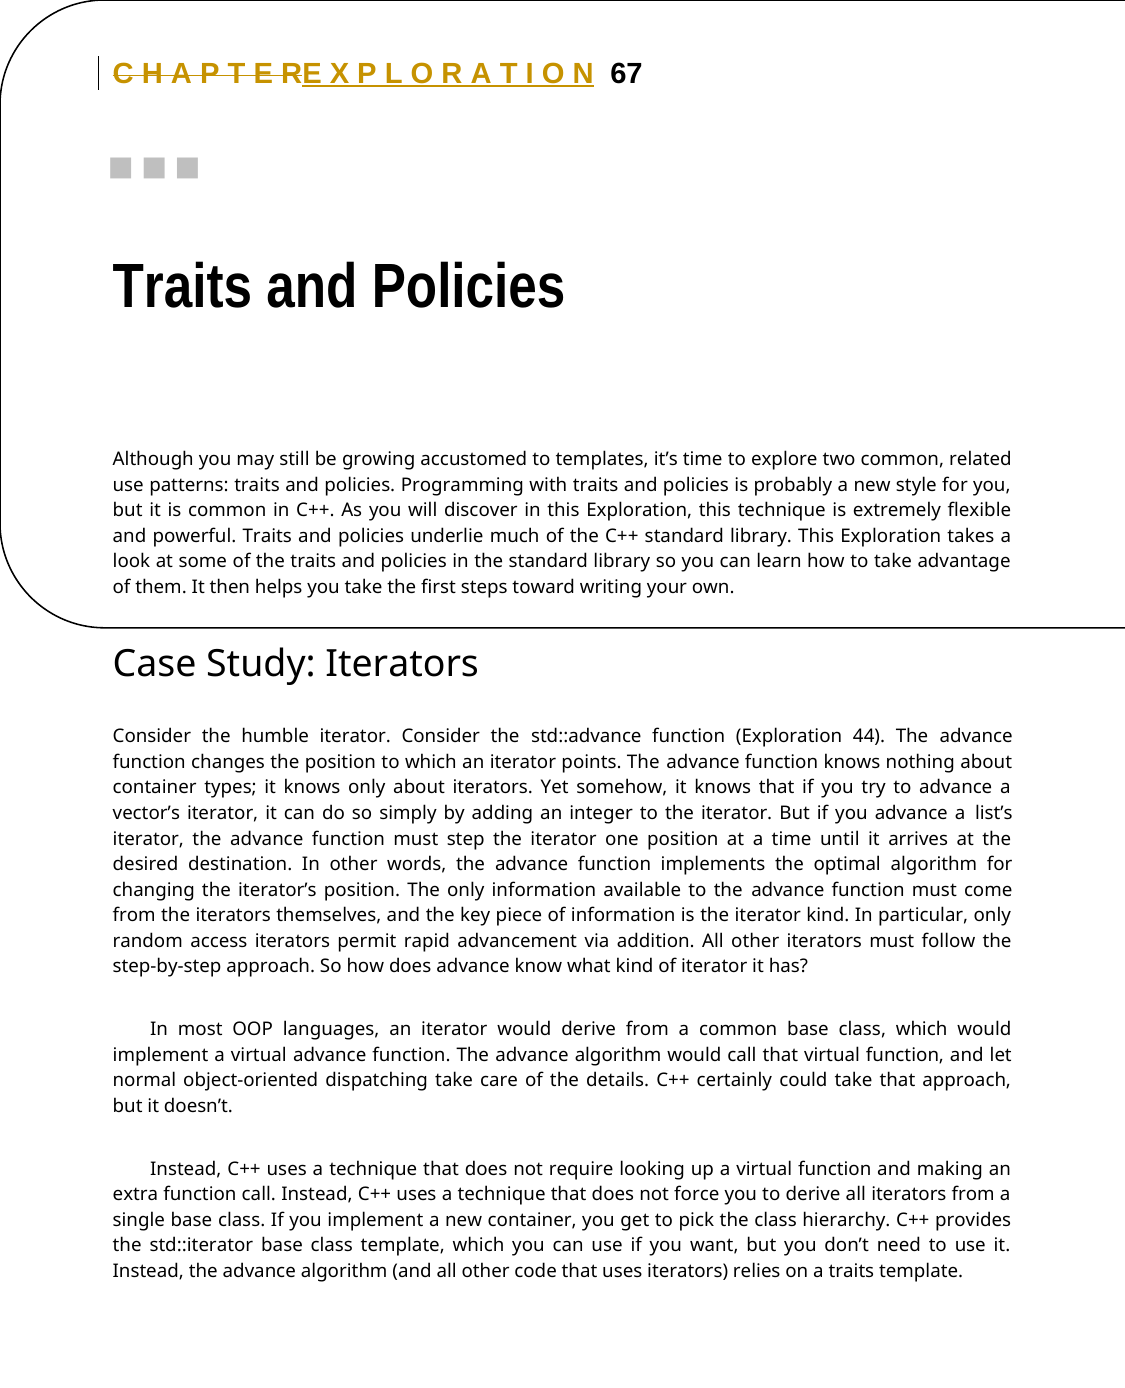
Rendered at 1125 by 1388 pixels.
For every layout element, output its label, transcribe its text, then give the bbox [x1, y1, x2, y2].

text Consider the humble iterator. Consider the std::advance function (Exploration 44). The advance function changes the position to which an iterator points. The advance function knows nothing about container types; it knows only about iterators. Yet somehow, it knows that if you try to advance a vector’s iterator, it can do so simply by adding an integer to the iterator. But if you advance a list’s iterator, the advance function must step the iterator one position at a time until it arrives at the desired destination. In other words, the advance function implements the optimal algorithm for changing the iterator’s position. The only information available to the advance function must come from the iterators themselves, and the key piece of information is the iterator kind. In particular, only random access iterators permit rapid advancement via addition. All other iterators must follow the step-by-step approach. So how does advance know what kind of iterator it has? [112, 723, 1012, 978]
text Although you may still be growing accustomed to templates, it’s time to explore two common, related use patterns: traits and policies. Programming with traits and policies is probably a new style for you, but it is common in C++. As you will discover in this Exploration, this technique is extremely flexible and powerful. Traits and policies underlie much of the C++ standard library. This Exploration takes a look at some of the traits and policies in the standard library so you can learn how to take advantage of them. It then helps you take the first steps toward writing your own. [112, 446, 1012, 599]
text In most OOP languages, an iterator would derive from a common base class, which would implement a virtual advance function. The advance algorithm would call that virtual function, and let normal object-oriented dispatching take care of the details. C++ certainly could take that approach, but it doesn’t. [112, 1015, 1012, 1117]
subtitle Case Study: Iterators [112, 636, 1012, 687]
text Instead, C++ uses a technique that does not require looking up a virtual function and making an extra function call. Instead, C++ uses a technique that does not force you to derive all iterators from a single base class. If you implement a new container, you get to pick the class hierarchy. C++ provides the std::iterator base class template, which you can use if you want, but you don’t need to use it. Instead, the advance algorithm (and all other code that uses iterators) relies on a traits template. [112, 1155, 1012, 1283]
title Traits and Policies [112, 249, 1012, 321]
